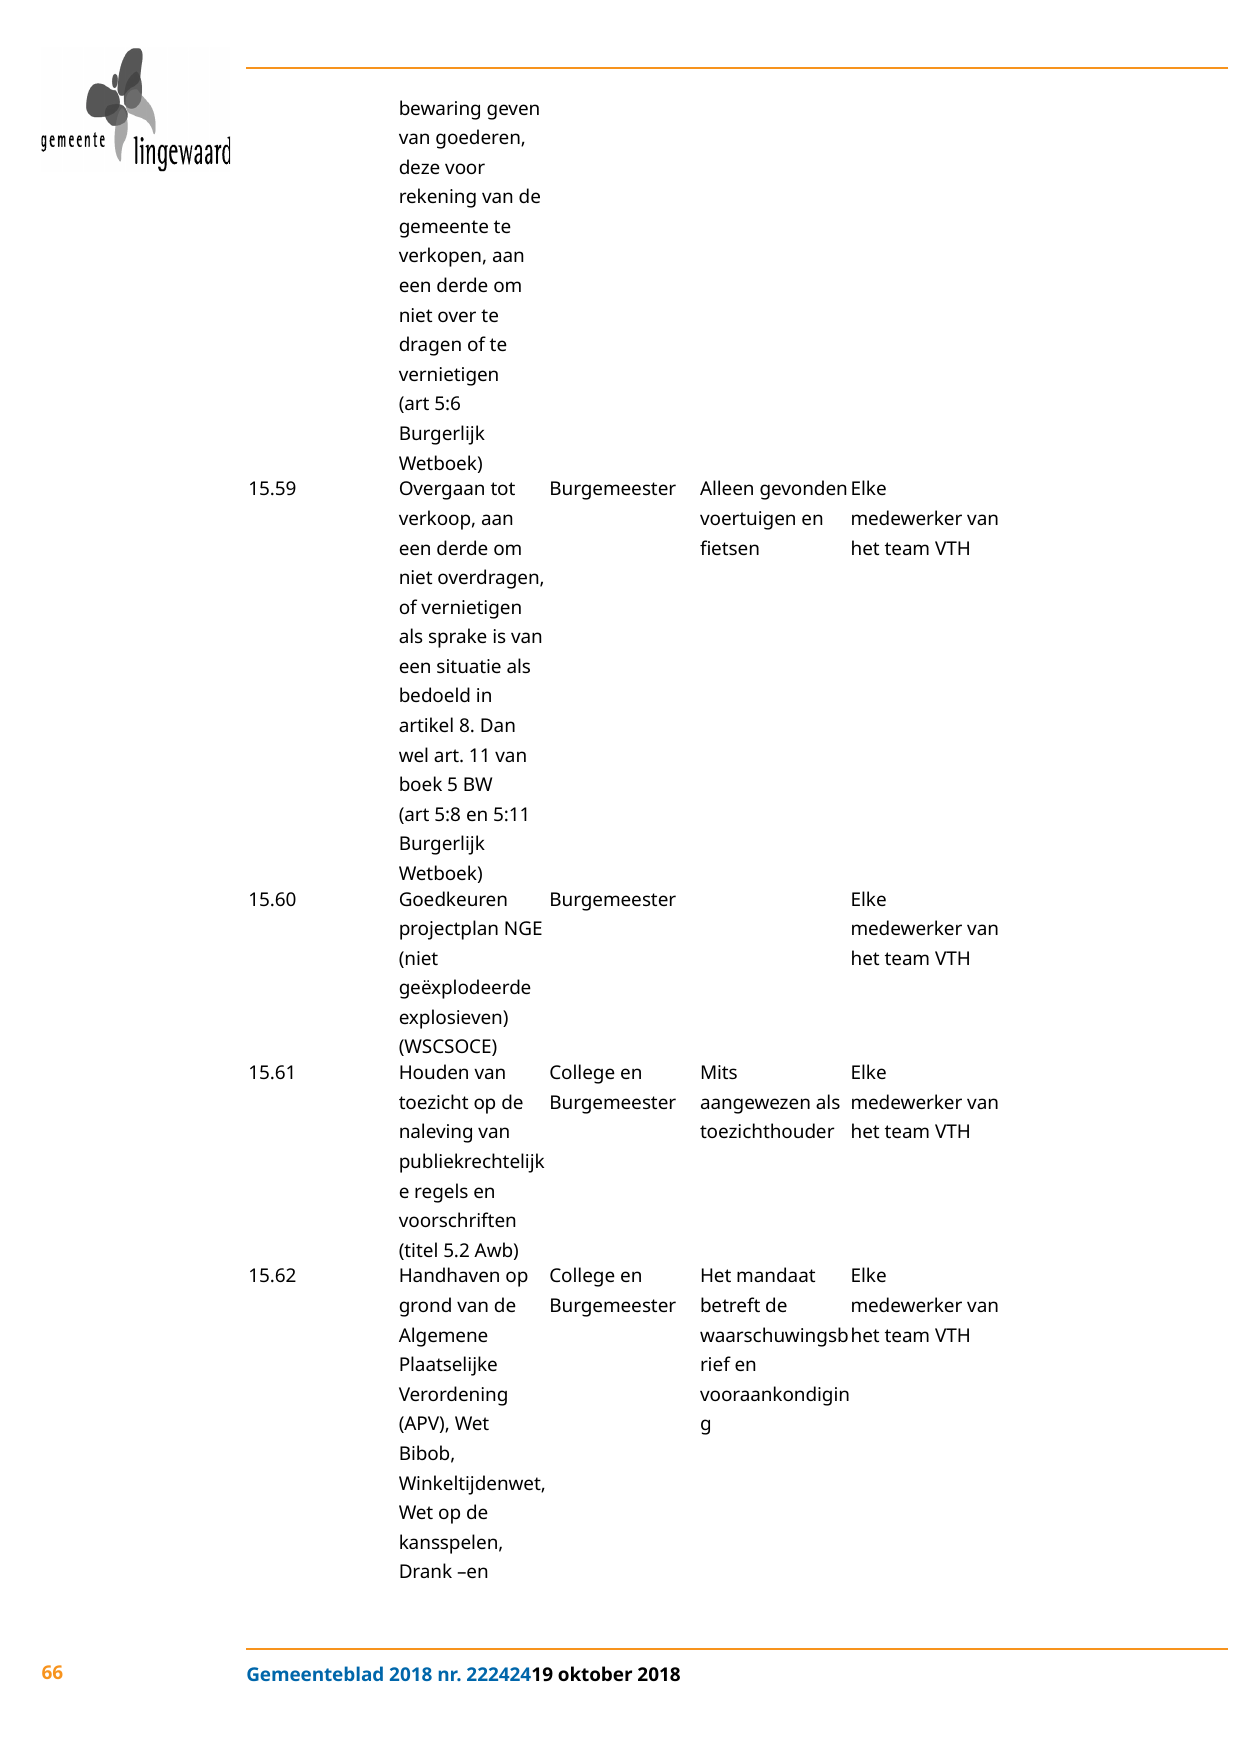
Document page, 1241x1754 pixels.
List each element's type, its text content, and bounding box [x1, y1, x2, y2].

table_cell Burgemeester [549, 476, 700, 886]
table_cell Elke medewerker van het team VTH [850, 1060, 1001, 1263]
table_cell Elke medewerker van het team VTH [850, 476, 1001, 886]
table_cell 15.61 [248, 1060, 398, 1263]
table_cell Elke medewerker van het team VTH [850, 886, 1001, 1059]
table_cell bewaring geven van goederen, deze voor rekening van de gemeente te verkopen, aan een derde om niet over te dragen of te vernietigen (art 5:6 Burgerlijk Wetboek) [399, 95, 549, 476]
table_cell [700, 95, 850, 476]
table_cell Het mandaat betreft de waarschuwingsbrief en vooraankondiging [700, 1263, 850, 1584]
table_cell Handhaven op grond van de Algemene Plaatselijke Verordening (APV), Wet Bibob, Winkeltijdenwet, Wet op de kansspelen, Drank –en [399, 1263, 549, 1584]
table_cell [248, 95, 398, 476]
picture [41, 47, 231, 172]
table_cell [850, 95, 1001, 476]
table_cell [549, 95, 700, 476]
table_cell College en Burgemeester [549, 1263, 700, 1584]
table_cell 15.60 [248, 886, 398, 1059]
table_cell Elke medewerker van het team VTH [850, 1263, 1001, 1584]
table_cell [700, 886, 850, 1059]
table_cell College en Burgemeester [549, 1060, 700, 1263]
table_cell Houden van toezicht op de naleving van publiekrechtelijke regels en voorschriften (titel 5.2 Awb) [399, 1060, 549, 1263]
table_cell Alleen gevonden voertuigen en fietsen [700, 476, 850, 886]
table_cell Goedkeuren projectplan NGE (niet geëxplodeerde explosieven) (WSCSOCE) [399, 886, 549, 1059]
table_cell 15.62 [248, 1263, 398, 1584]
table_cell Overgaan tot verkoop, aan een derde om niet overdragen, of vernietigen als sprake is van een situatie als bedoeld in artikel 8. Dan wel art. 11 van boek 5 BW (art 5:8 en 5:11 Burgerlijk Wetboek) [399, 476, 549, 886]
table_cell 15.59 [248, 476, 398, 886]
table_cell Burgemeester [549, 886, 700, 1059]
table_cell Mits aangewezen als toezichthouder [700, 1060, 850, 1263]
